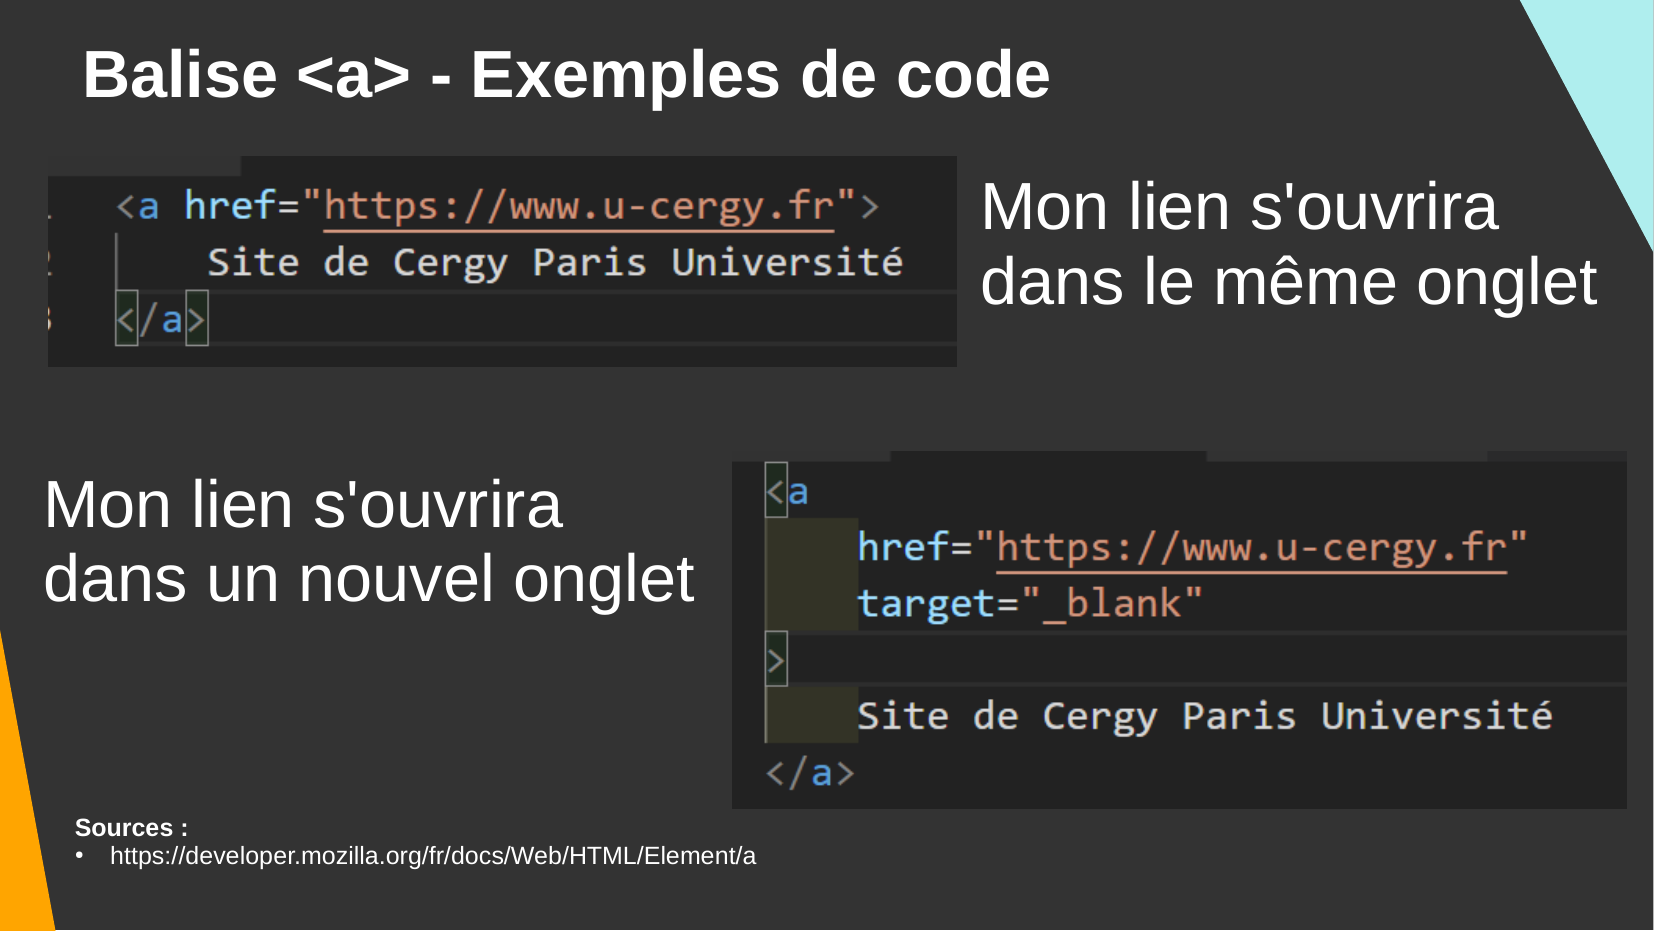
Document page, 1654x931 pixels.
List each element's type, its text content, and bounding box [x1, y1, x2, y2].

text_box Sources : https://developer.mozilla.org/fr/docs/Web/HTML/Element/a [60, 806, 1546, 931]
title Balise <a> - Exemples de code [82, 37, 1571, 114]
title Mon lien s'ouvrira dans un nouvel onglet [43, 466, 721, 617]
text_box [0, 629, 56, 931]
title Mon lien s'ouvrira dans le même onglet [980, 169, 1622, 319]
text_box [1519, 0, 1654, 254]
picture [732, 451, 1627, 810]
picture [48, 156, 957, 367]
